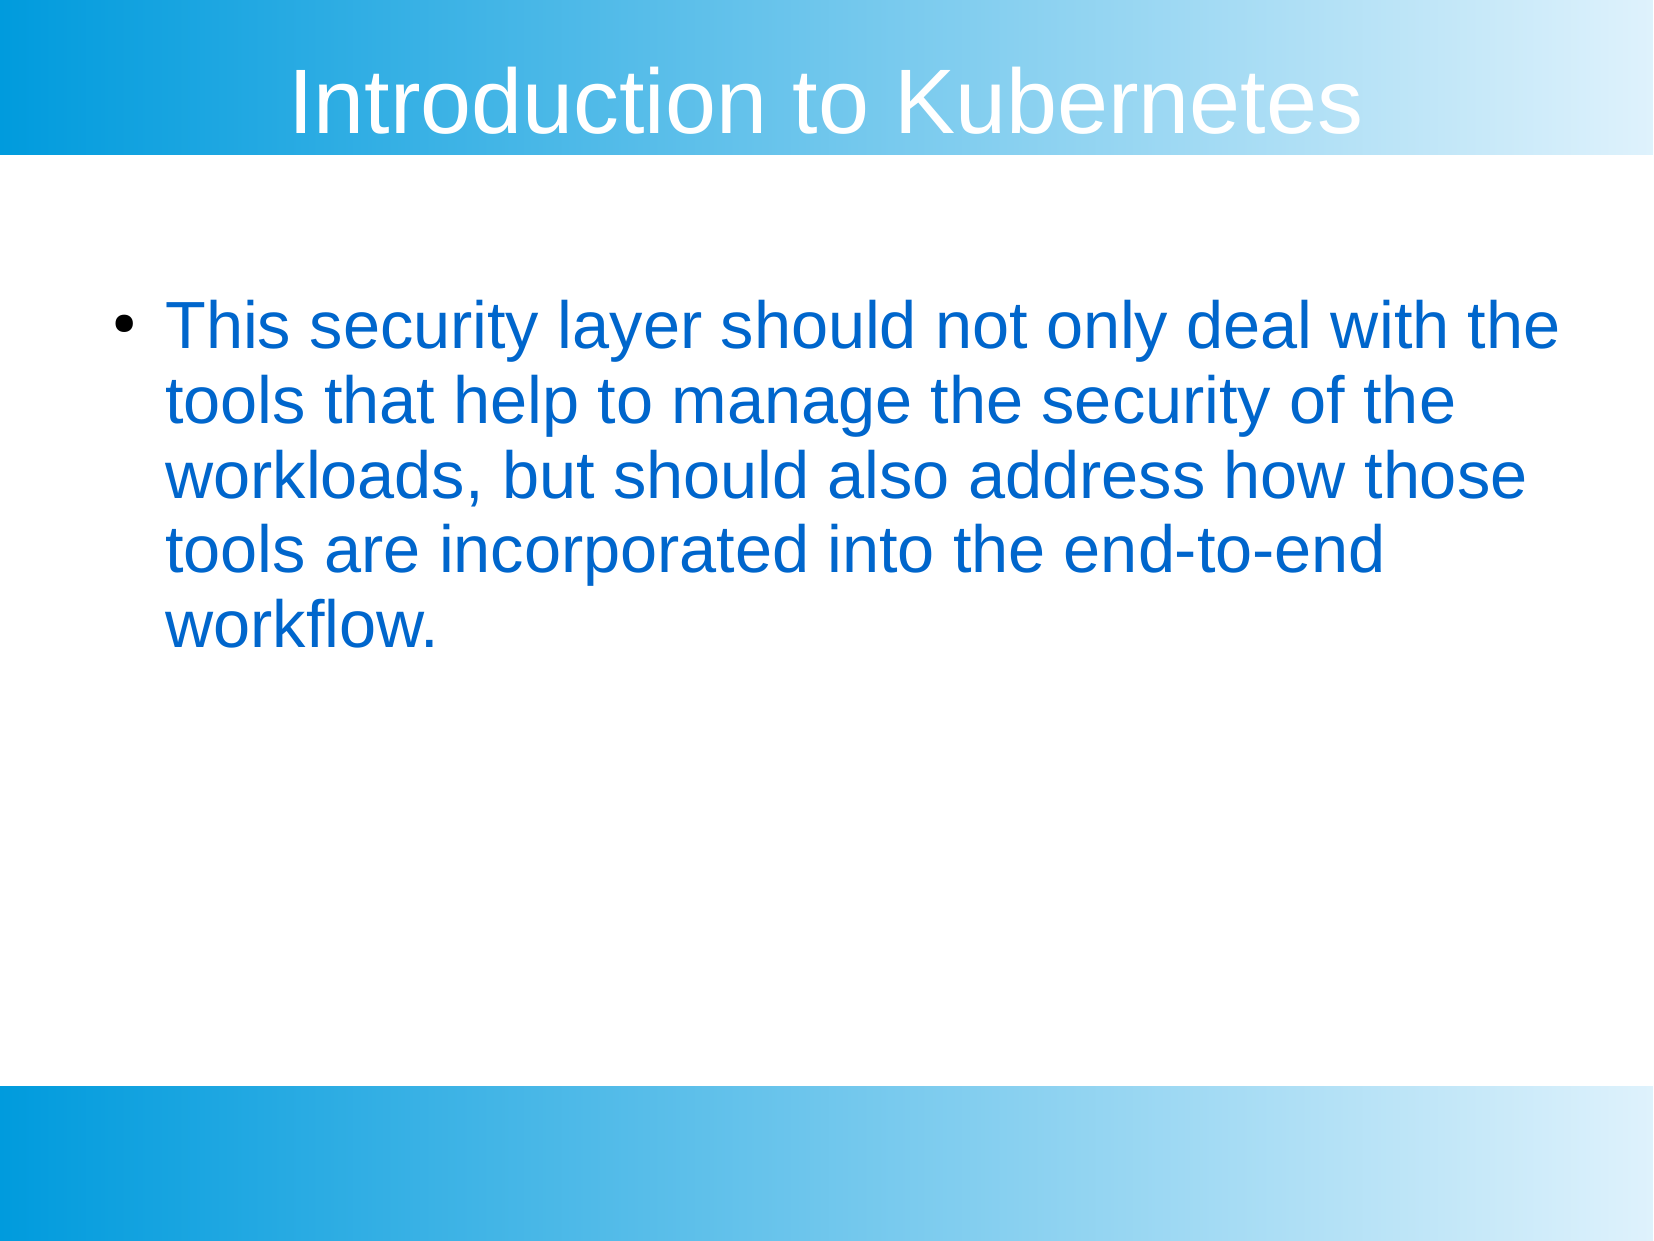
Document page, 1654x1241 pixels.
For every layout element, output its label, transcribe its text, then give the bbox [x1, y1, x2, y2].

title Introduction to Kubernetes [82, 49, 1571, 155]
list This security layer should not only deal with the tools that help to manage the security of the workloads, but should also address how those tools are incorporated into the end-to-end workflow. [94, 183, 1583, 650]
